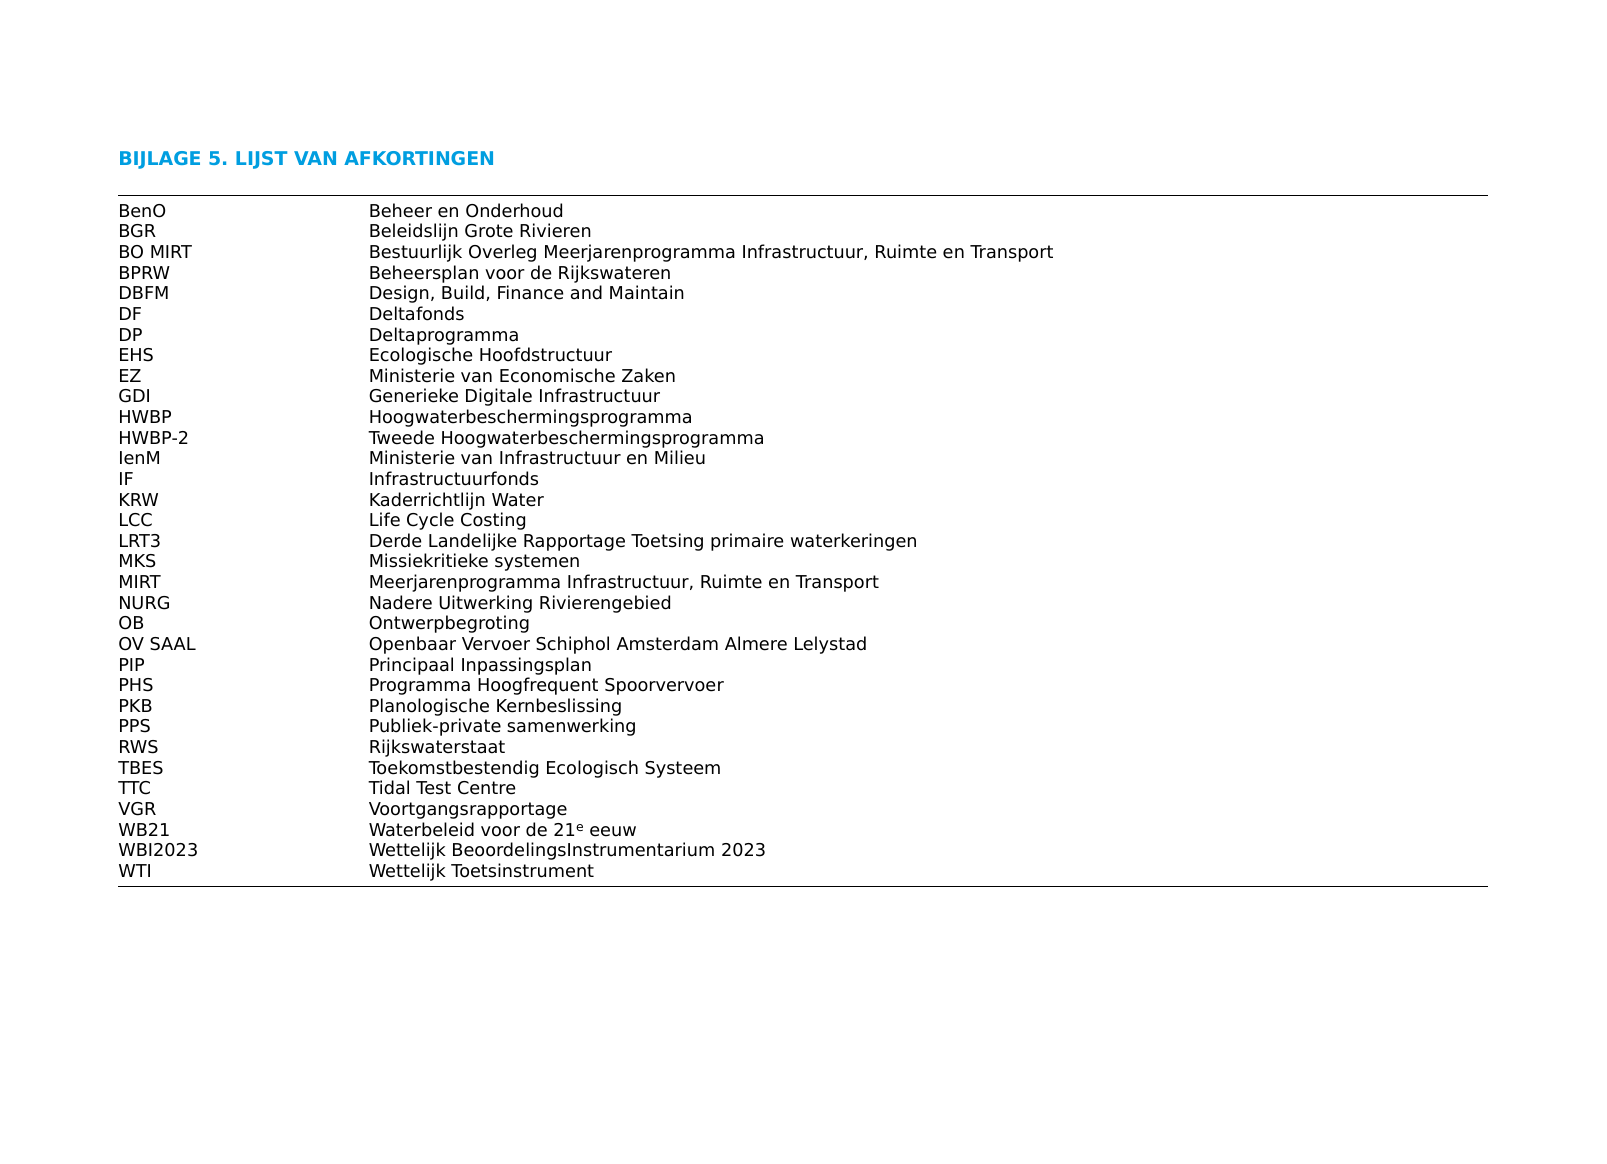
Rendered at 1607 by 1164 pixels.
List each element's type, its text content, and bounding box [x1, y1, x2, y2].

table_cell Waterbeleid voor de 21e eeuw Wettelijk BeoordelingsInstrumentarium 2023 [363, 820, 1488, 861]
table_cell HWBP-2 [118, 428, 362, 448]
table_cell DF [118, 304, 362, 324]
table_cell EHS [118, 345, 362, 366]
table_cell Bestuurlijk Overleg Meerjarenprogramma Infrastructuur, Ruimte en Transport [363, 242, 1488, 263]
table_cell Deltaprogramma [363, 325, 1488, 345]
table_cell Wettelijk Toetsinstrument [363, 861, 1488, 886]
table_cell Generieke Digitale Infrastructuur [363, 386, 1488, 407]
table_header Beheer en Onderhoud [363, 196, 1488, 221]
table_cell Nadere Uitwerking Rivierengebied [363, 593, 1488, 613]
table_cell LCC [118, 510, 362, 531]
table_cell Publiek-private samenwerking [363, 716, 1488, 737]
table_cell PPS [118, 716, 362, 737]
subtitle BIJLAGE 5. LIJST VAN AFKORTINGEN [118, 148, 1488, 170]
table_cell Ecologische Hoofdstructuur [363, 345, 1488, 366]
table_cell Deltafonds [363, 304, 1488, 324]
table_cell Kaderrichtlijn Water [363, 490, 1488, 510]
table_cell Ministerie van Infrastructuur en Milieu [363, 448, 1488, 469]
table_cell Beheersplan voor de Rijkswateren [363, 263, 1488, 283]
table_cell Planologische Kernbeslissing [363, 696, 1488, 716]
table_cell Tidal Test Centre [363, 778, 1488, 799]
table_cell BPRW [118, 263, 362, 283]
table_cell Beleidslijn Grote Rivieren [363, 221, 1488, 242]
table_cell WTI [118, 861, 362, 886]
table_cell PKB [118, 696, 362, 716]
table_cell WB21 WBI2023 [118, 820, 362, 861]
table_cell TBES [118, 758, 362, 778]
table_cell Programma Hoogfrequent Spoorvervoer [363, 675, 1488, 696]
table_cell RWS [118, 737, 362, 758]
table_cell TTC [118, 778, 362, 799]
table_cell Derde Landelijke Rapportage Toetsing primaire waterkeringen [363, 531, 1488, 551]
table_cell IF [118, 469, 362, 489]
table_cell Missiekritieke systemen [363, 551, 1488, 572]
table_cell NURG [118, 593, 362, 613]
table_cell Voortgangsrapportage [363, 799, 1488, 819]
table_cell VGR [118, 799, 362, 819]
table_cell HWBP [118, 407, 362, 428]
table_cell PIP [118, 655, 362, 675]
table_cell LRT3 [118, 531, 362, 551]
table_cell Openbaar Vervoer Schiphol Amsterdam Almere Lelystad [363, 634, 1488, 654]
table_cell GDI [118, 386, 362, 407]
table_cell MIRT [118, 572, 362, 593]
table_cell Toekomstbestendig Ecologisch Systeem [363, 758, 1488, 778]
table_header BenO [118, 196, 362, 221]
table_cell BO MIRT [118, 242, 362, 263]
table_cell KRW [118, 490, 362, 510]
table_cell IenM [118, 448, 362, 469]
table_cell OB [118, 613, 362, 634]
table_cell MKS [118, 551, 362, 572]
table_cell Tweede Hoogwaterbeschermingsprogramma [363, 428, 1488, 448]
table_cell DP [118, 325, 362, 345]
table_cell Meerjarenprogramma Infrastructuur, Ruimte en Transport [363, 572, 1488, 593]
table_cell Hoogwaterbeschermingsprogramma [363, 407, 1488, 428]
table_cell BGR [118, 221, 362, 242]
table_cell Principaal Inpassingsplan [363, 655, 1488, 675]
table_cell PHS [118, 675, 362, 696]
table_cell Ministerie van Economische Zaken [363, 366, 1488, 386]
table_cell OV SAAL [118, 634, 362, 654]
table_cell Design, Build, Finance and Maintain [363, 283, 1488, 304]
table_cell Ontwerpbegroting [363, 613, 1488, 634]
table_cell EZ [118, 366, 362, 386]
table_cell Life Cycle Costing [363, 510, 1488, 531]
table_cell Rijkswaterstaat [363, 737, 1488, 758]
table_cell DBFM [118, 283, 362, 304]
table_cell Infrastructuurfonds [363, 469, 1488, 489]
